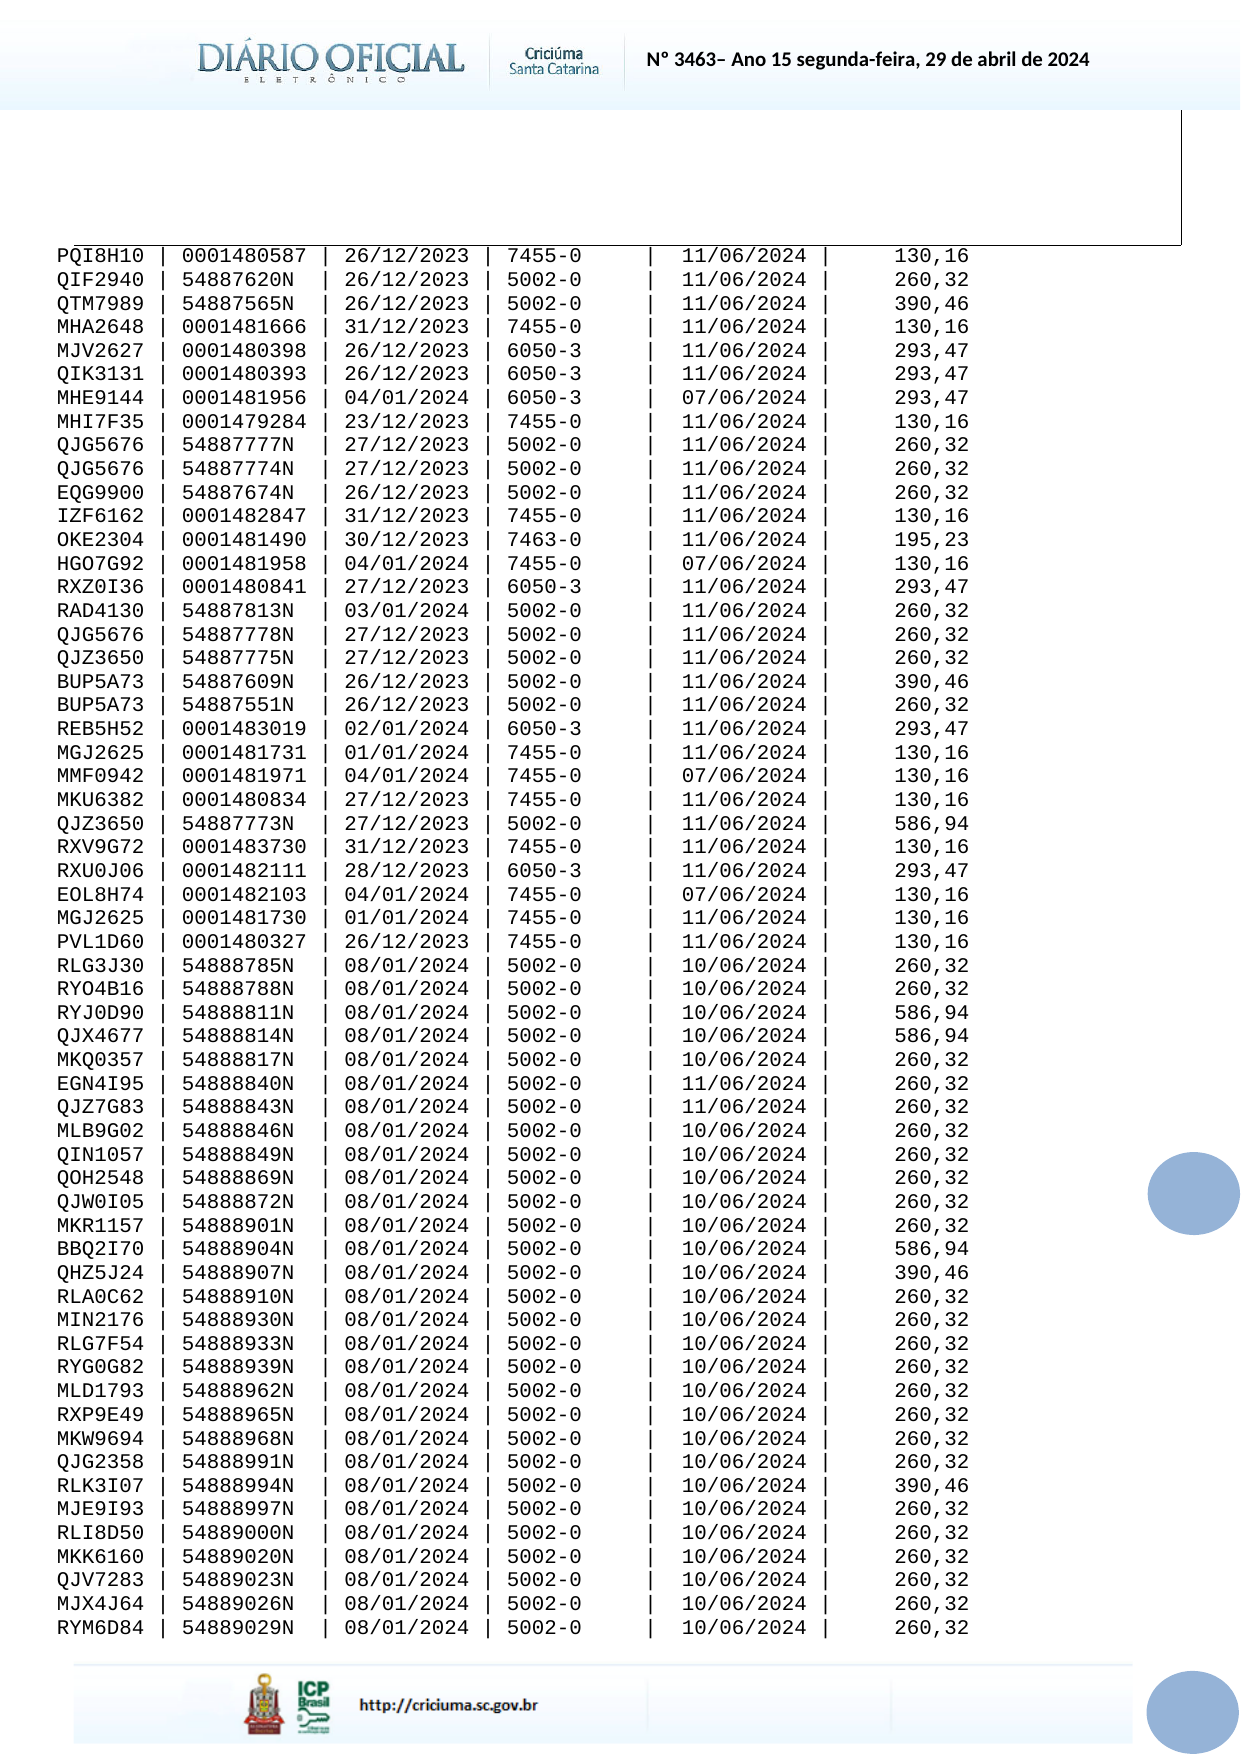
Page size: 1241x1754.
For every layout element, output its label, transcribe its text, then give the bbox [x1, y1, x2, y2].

text MGJ2625 | 0001481730 | 01/01/2024 | 7455-0 | 11/06/2024 | 130,16 [44, 907, 1181, 931]
text EOL8H74 | 0001482103 | 04/01/2024 | 7455-0 | 07/06/2024 | 130,16 [44, 884, 1181, 907]
text QJZ7G83 | 54888843N | 08/01/2024 | 5002-0 | 11/06/2024 | 260,32 [44, 1096, 1181, 1120]
text OKE2304 | 0001481490 | 30/12/2023 | 7463-0 | 11/06/2024 | 195,23 [44, 529, 1181, 553]
text MKU6382 | 0001480834 | 27/12/2023 | 7455-0 | 11/06/2024 | 130,16 [44, 789, 1181, 813]
text QJG5676 | 54887778N | 27/12/2023 | 5002-0 | 11/06/2024 | 260,32 [44, 623, 1181, 647]
text QTM7989 | 54887565N | 26/12/2023 | 5002-0 | 11/06/2024 | 390,46 [44, 292, 1181, 316]
text REB5H52 | 0001483019 | 02/01/2024 | 6050-3 | 11/06/2024 | 293,47 [44, 718, 1181, 742]
text RYM6D84 | 54889029N | 08/01/2024 | 5002-0 | 10/06/2024 | 260,32 [44, 1617, 1181, 1640]
text RLG3J30 | 54888785N | 08/01/2024 | 5002-0 | 10/06/2024 | 260,32 [44, 954, 1181, 978]
text MLD1793 | 54888962N | 08/01/2024 | 5002-0 | 10/06/2024 | 260,32 [44, 1380, 1181, 1404]
text QHZ5J24 | 54888907N | 08/01/2024 | 5002-0 | 10/06/2024 | 390,46 [44, 1262, 1181, 1286]
text RLK3I07 | 54888994N | 08/01/2024 | 5002-0 | 10/06/2024 | 390,46 [44, 1475, 1181, 1498]
text MKW9694 | 54888968N | 08/01/2024 | 5002-0 | 10/06/2024 | 260,32 [44, 1427, 1181, 1451]
text MJV2627 | 0001480398 | 26/12/2023 | 6050-3 | 11/06/2024 | 293,47 [44, 340, 1181, 363]
text RXZ0I36 | 0001480841 | 27/12/2023 | 6050-3 | 11/06/2024 | 293,47 [44, 576, 1181, 600]
text QIK3131 | 0001480393 | 26/12/2023 | 6050-3 | 11/06/2024 | 293,47 [44, 363, 1181, 387]
text RYJ0D90 | 54888811N | 08/01/2024 | 5002-0 | 10/06/2024 | 586,94 [44, 1002, 1181, 1026]
text QJW0I05 | 54888872N | 08/01/2024 | 5002-0 | 10/06/2024 | 260,32 [44, 1191, 1153, 1215]
text QJZ3650 | 54887773N | 27/12/2023 | 5002-0 | 11/06/2024 | 586,94 [44, 813, 1181, 836]
text BBQ2I70 | 54888904N | 08/01/2024 | 5002-0 | 10/06/2024 | 586,94 [44, 1238, 1181, 1262]
text QJX4677 | 54888814N | 08/01/2024 | 5002-0 | 10/06/2024 | 586,94 [44, 1026, 1181, 1049]
text QJG5676 | 54887777N | 27/12/2023 | 5002-0 | 11/06/2024 | 260,32 [44, 434, 1181, 458]
text QIN1057 | 54888849N | 08/01/2024 | 5002-0 | 10/06/2024 | 260,32 [44, 1144, 1181, 1167]
text RXU0J06 | 0001482111 | 28/12/2023 | 6050-3 | 11/06/2024 | 293,47 [44, 860, 1181, 884]
text MKQ0357 | 54888817N | 08/01/2024 | 5002-0 | 10/06/2024 | 260,32 [44, 1049, 1181, 1073]
text IZF6162 | 0001482847 | 31/12/2023 | 7455-0 | 11/06/2024 | 130,16 [44, 505, 1181, 529]
text RLI8D50 | 54889000N | 08/01/2024 | 5002-0 | 10/06/2024 | 260,32 [44, 1522, 1181, 1546]
text MKR1157 | 54888901N | 08/01/2024 | 5002-0 | 10/06/2024 | 260,32 [44, 1215, 1181, 1238]
text PVL1D60 | 0001480327 | 26/12/2023 | 7455-0 | 11/06/2024 | 130,16 [44, 931, 1181, 954]
text RXV9G72 | 0001483730 | 31/12/2023 | 7455-0 | 11/06/2024 | 130,16 [44, 836, 1181, 860]
text MLB9G02 | 54888846N | 08/01/2024 | 5002-0 | 10/06/2024 | 260,32 [44, 1120, 1181, 1144]
text MHI7F35 | 0001479284 | 23/12/2023 | 7455-0 | 11/06/2024 | 130,16 [44, 411, 1181, 434]
text HGO7G92 | 0001481958 | 04/01/2024 | 7455-0 | 07/06/2024 | 130,16 [44, 553, 1181, 576]
text RLG7F54 | 54888933N | 08/01/2024 | 5002-0 | 10/06/2024 | 260,32 [44, 1333, 1181, 1357]
text MHE9144 | 0001481956 | 04/01/2024 | 6050-3 | 07/06/2024 | 293,47 [44, 387, 1181, 411]
text QJV7283 | 54889023N | 08/01/2024 | 5002-0 | 10/06/2024 | 260,32 [44, 1569, 1181, 1593]
text RYG0G82 | 54888939N | 08/01/2024 | 5002-0 | 10/06/2024 | 260,32 [44, 1357, 1181, 1380]
text MJE9I93 | 54888997N | 08/01/2024 | 5002-0 | 10/06/2024 | 260,32 [44, 1498, 1181, 1522]
text RAD4130 | 54887813N | 03/01/2024 | 5002-0 | 11/06/2024 | 260,32 [44, 600, 1181, 623]
text MJX4J64 | 54889026N | 08/01/2024 | 5002-0 | 10/06/2024 | 260,32 [44, 1593, 1181, 1617]
text QIF2940 | 54887620N | 26/12/2023 | 5002-0 | 11/06/2024 | 260,32 [44, 269, 1181, 292]
text EQG9900 | 54887674N | 26/12/2023 | 5002-0 | 11/06/2024 | 260,32 [44, 482, 1181, 505]
text RXP9E49 | 54888965N | 08/01/2024 | 5002-0 | 10/06/2024 | 260,32 [44, 1404, 1181, 1427]
text MMF0942 | 0001481971 | 04/01/2024 | 7455-0 | 07/06/2024 | 130,16 [44, 765, 1181, 789]
text PQI8H10 | 0001480587 | 26/12/2023 | 7455-0 | 11/06/2024 | 130,16 [44, 245, 1181, 269]
text QJZ3650 | 54887775N | 27/12/2023 | 5002-0 | 11/06/2024 | 260,32 [44, 647, 1181, 671]
text MKK6160 | 54889020N | 08/01/2024 | 5002-0 | 10/06/2024 | 260,32 [44, 1546, 1181, 1569]
text QOH2548 | 54888869N | 08/01/2024 | 5002-0 | 10/06/2024 | 260,32 [44, 1167, 1157, 1191]
text MIN2176 | 54888930N | 08/01/2024 | 5002-0 | 10/06/2024 | 260,32 [44, 1309, 1181, 1333]
text EGN4I95 | 54888840N | 08/01/2024 | 5002-0 | 11/06/2024 | 260,32 [44, 1073, 1181, 1096]
text RYO4B16 | 54888788N | 08/01/2024 | 5002-0 | 10/06/2024 | 260,32 [44, 978, 1181, 1002]
text QJG5676 | 54887774N | 27/12/2023 | 5002-0 | 11/06/2024 | 260,32 [44, 458, 1181, 482]
text MGJ2625 | 0001481731 | 01/01/2024 | 7455-0 | 11/06/2024 | 130,16 [44, 742, 1181, 765]
text RLA0C62 | 54888910N | 08/01/2024 | 5002-0 | 10/06/2024 | 260,32 [44, 1286, 1181, 1309]
text BUP5A73 | 54887609N | 26/12/2023 | 5002-0 | 11/06/2024 | 390,46 [44, 671, 1181, 694]
text QJG2358 | 54888991N | 08/01/2024 | 5002-0 | 10/06/2024 | 260,32 [44, 1451, 1181, 1475]
text BUP5A73 | 54887551N | 26/12/2023 | 5002-0 | 11/06/2024 | 260,32 [44, 694, 1181, 718]
text MHA2648 | 0001481666 | 31/12/2023 | 7455-0 | 11/06/2024 | 130,16 [44, 316, 1181, 340]
